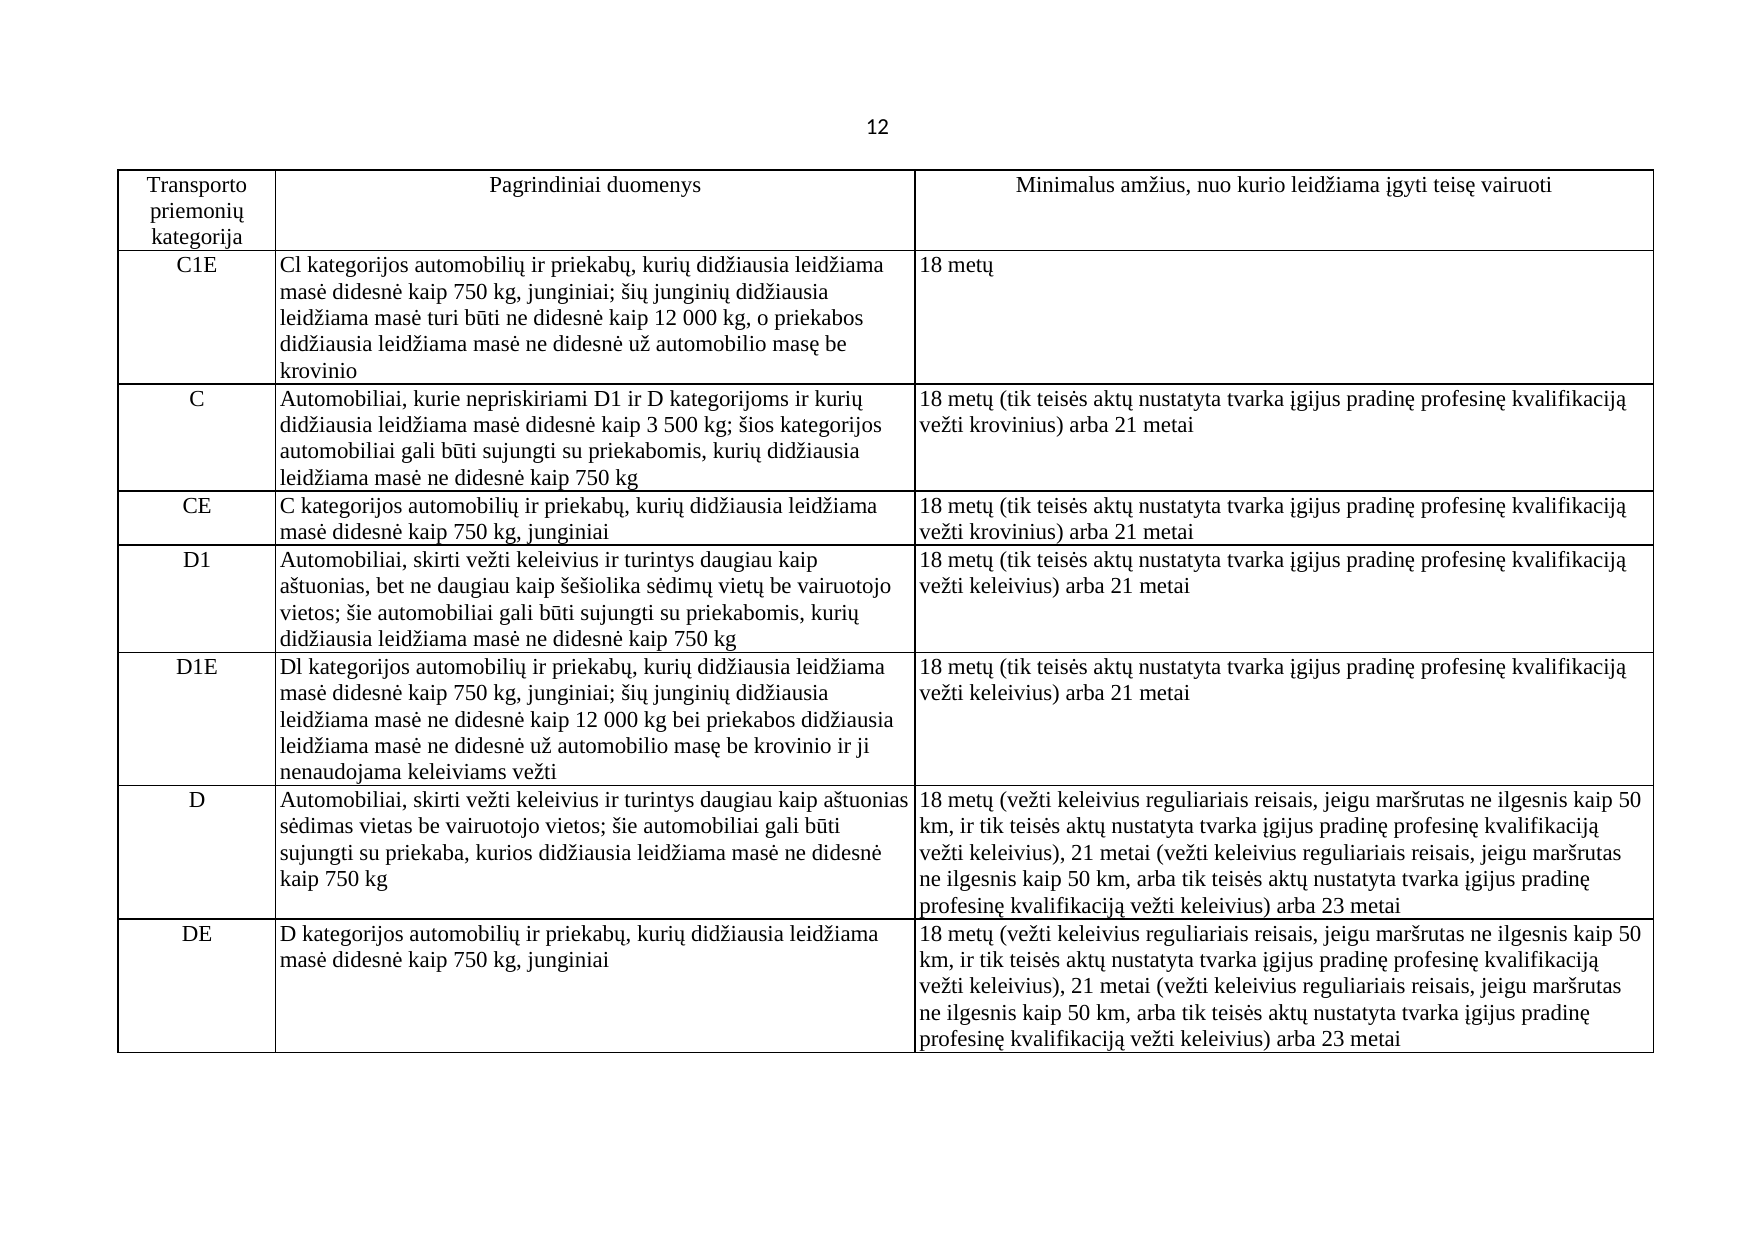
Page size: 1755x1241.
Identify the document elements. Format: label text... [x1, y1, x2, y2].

table_cell 18 metų [916, 251, 1653, 383]
table_cell Automobiliai, skirti vežti keleivius ir turintys daugiau kaip aštuonias sėdimas vietas be vairuotojo vietos; šie automobiliai gali būti sujungti su priekaba, kurios didžiausia leidžiama masė ne didesnė kaip 750 kg [276, 786, 914, 918]
table_header Minimalus amžius, nuo kurio leidžiama įgyti teisę vairuoti [916, 171, 1653, 250]
table_cell Cl kategorijos automobilių ir priekabų, kurių didžiausia leidžiama masė didesnė kaip 750 kg, junginiai; šių junginių didžiausia leidžiama masė turi būti ne didesnė kaip 12 000 kg, o priekabos didžiausia leidžiama masė ne didesnė už automobilio masę be krovinio [276, 251, 914, 383]
table_cell 18 metų (tik teisės aktų nustatyta tvarka įgijus pradinę profesinę kvalifikaciją vežti keleivius) arba 21 metai [916, 546, 1653, 651]
table_cell 18 metų (vežti keleivius reguliariais reisais, jeigu maršrutas ne ilgesnis kaip 50 km, ir tik teisės aktų nustatyta tvarka įgijus pradinę profesinę kvalifikaciją vežti keleivius), 21 metai (vežti keleivius reguliariais reisais, jeigu maršrutas ne ilgesnis kaip 50 km, arba tik teisės aktų nustatyta tvarka įgijus pradinę profesinę kvalifikaciją vežti keleivius) arba 23 metai [916, 786, 1653, 918]
table_cell C kategorijos automobilių ir priekabų, kurių didžiausia leidžiama masė didesnė kaip 750 kg, junginiai [276, 492, 914, 544]
table_cell 18 metų (tik teisės aktų nustatyta tvarka įgijus pradinę profesinę kvalifikaciją vežti krovinius) arba 21 metai [916, 385, 1653, 490]
table_header Pagrindiniai duomenys [276, 171, 914, 250]
table_cell D kategorijos automobilių ir priekabų, kurių didžiausia leidžiama masė didesnė kaip 750 kg, junginiai [276, 920, 914, 1051]
table_cell Automobiliai, kurie nepriskiriami D1 ir D kategorijoms ir kurių didžiausia leidžiama masė didesnė kaip 3 500 kg; šios kategorijos automobiliai gali būti sujungti su priekabomis, kurių didžiausia leidžiama masė ne didesnė kaip 750 kg [276, 385, 914, 490]
table_cell Automobiliai, skirti vežti keleivius ir turintys daugiau kaip aštuonias, bet ne daugiau kaip šešiolika sėdimų vietų be vairuotojo vietos; šie automobiliai gali būti sujungti su priekabomis, kurių didžiausia leidžiama masė ne didesnė kaip 750 kg [276, 546, 914, 651]
table_cell CE [119, 492, 275, 544]
table_cell D [119, 786, 275, 918]
table_cell 18 metų (vežti keleivius reguliariais reisais, jeigu maršrutas ne ilgesnis kaip 50 km, ir tik teisės aktų nustatyta tvarka įgijus pradinę profesinę kvalifikaciją vežti keleivius), 21 metai (vežti keleivius reguliariais reisais, jeigu maršrutas ne ilgesnis kaip 50 km, arba tik teisės aktų nustatyta tvarka įgijus pradinę profesinę kvalifikaciją vežti keleivius) arba 23 metai [916, 920, 1653, 1051]
table_header Transporto priemonių kategorija [119, 171, 275, 250]
table_cell C [119, 385, 275, 490]
table_cell DE [119, 920, 275, 1051]
table_cell Dl kategorijos automobilių ir priekabų, kurių didžiausia leidžiama masė didesnė kaip 750 kg, junginiai; šių junginių didžiausia leidžiama masė ne didesnė kaip 12 000 kg bei priekabos didžiausia leidžiama masė ne didesnė už automobilio masę be krovinio ir ji nenaudojama keleiviams vežti [276, 653, 914, 785]
table_cell 18 metų (tik teisės aktų nustatyta tvarka įgijus pradinę profesinę kvalifikaciją vežti krovinius) arba 21 metai [916, 492, 1653, 544]
table_cell D1 [119, 546, 275, 651]
table_cell 18 metų (tik teisės aktų nustatyta tvarka įgijus pradinę profesinę kvalifikaciją vežti keleivius) arba 21 metai [916, 653, 1653, 785]
table_cell C1E [119, 251, 275, 383]
table_cell D1E [119, 653, 275, 785]
